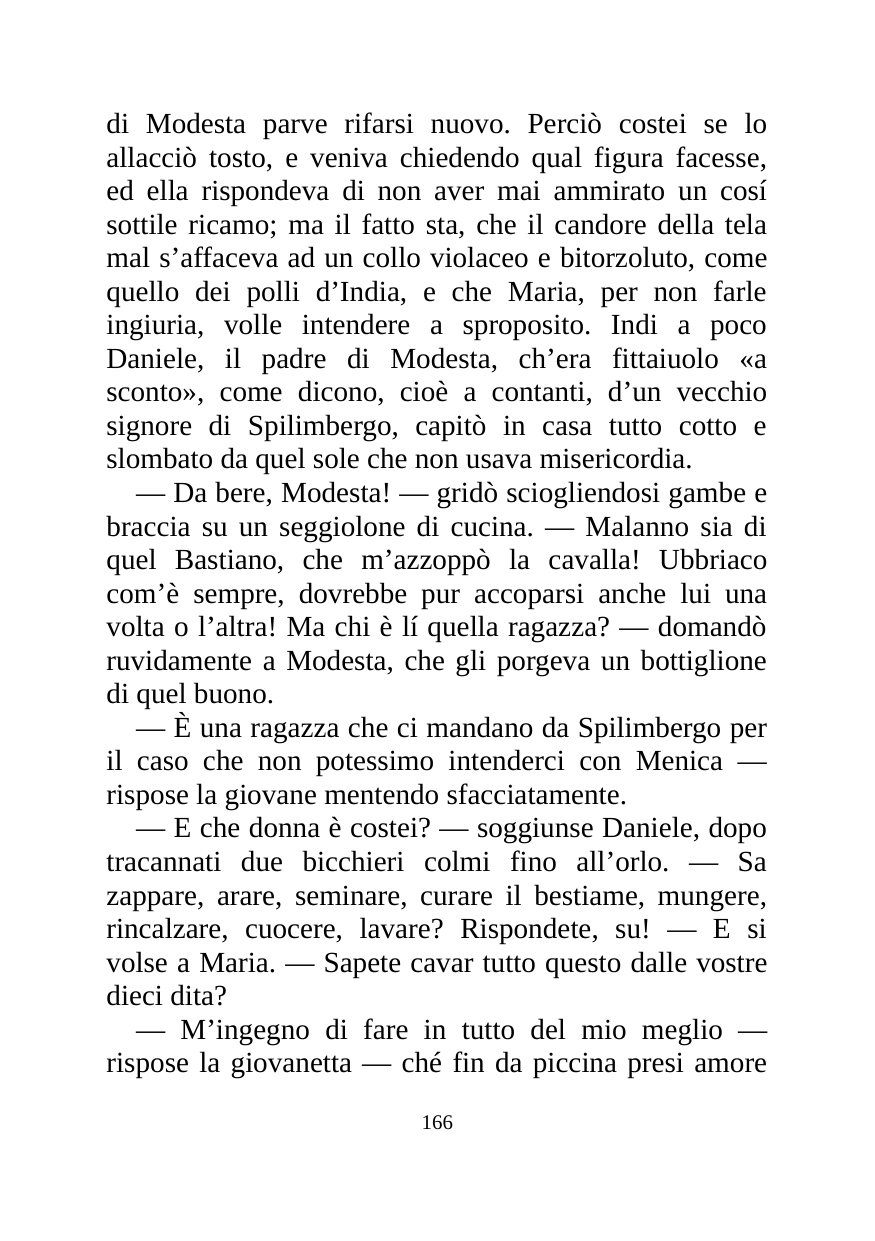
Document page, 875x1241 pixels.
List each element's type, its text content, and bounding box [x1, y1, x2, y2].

text — E che donna è costei? — soggiunse Daniele, dopo tracannati due bicchieri colmi fino all’orlo. — Sa zappare, arare, seminare, curare il bestiame, mungere, rincalzare, cuocere, lavare? Rispondete, su! — E si volse a Maria. — Sapete cavar tutto questo dalle vostre dieci dita? [106, 811, 768, 1012]
text di Modesta parve rifarsi nuovo. Perciò costei se lo allacciò tosto, e veniva chiedendo qual figura facesse, ed ella rispondeva di non aver mai ammirato un cosí sottile ricamo; ma il fatto sta, che il candore della tela mal s’affaceva ad un collo violaceo e bitorzoluto, come quello dei polli d’India, e che Maria, per non farle ingiuria, volle intendere a sproposito. Indi a poco Daniele, il padre di Modesta, ch’era fittaiuolo «a sconto», come dicono, cioè a contanti, d’un vecchio signore di Spilimbergo, capitò in casa tutto cotto e slombato da quel sole che non usava misericordia. [106, 106, 768, 475]
text — Da bere, Modesta! — gridò sciogliendosi gambe e braccia su un seggiolone di cucina. — Malanno sia di quel Bastiano, che m’azzoppò la cavalla! Ubbriaco com’è sempre, dovrebbe pur accoparsi anche lui una volta o l’altra! Ma chi è lí quella ragazza? — domandò ruvidamente a Modesta, che gli porgeva un bottiglione di quel buono. [106, 475, 768, 710]
text — È una ragazza che ci mandano da Spilimbergo per il caso che non potessimo intenderci con Menica — rispose la giovane mentendo sfacciatamente. [106, 710, 768, 811]
text — M’ingegno di fare in tutto del mio meglio — rispose la giovanetta — ché fin da piccina presi amore [106, 1012, 768, 1079]
